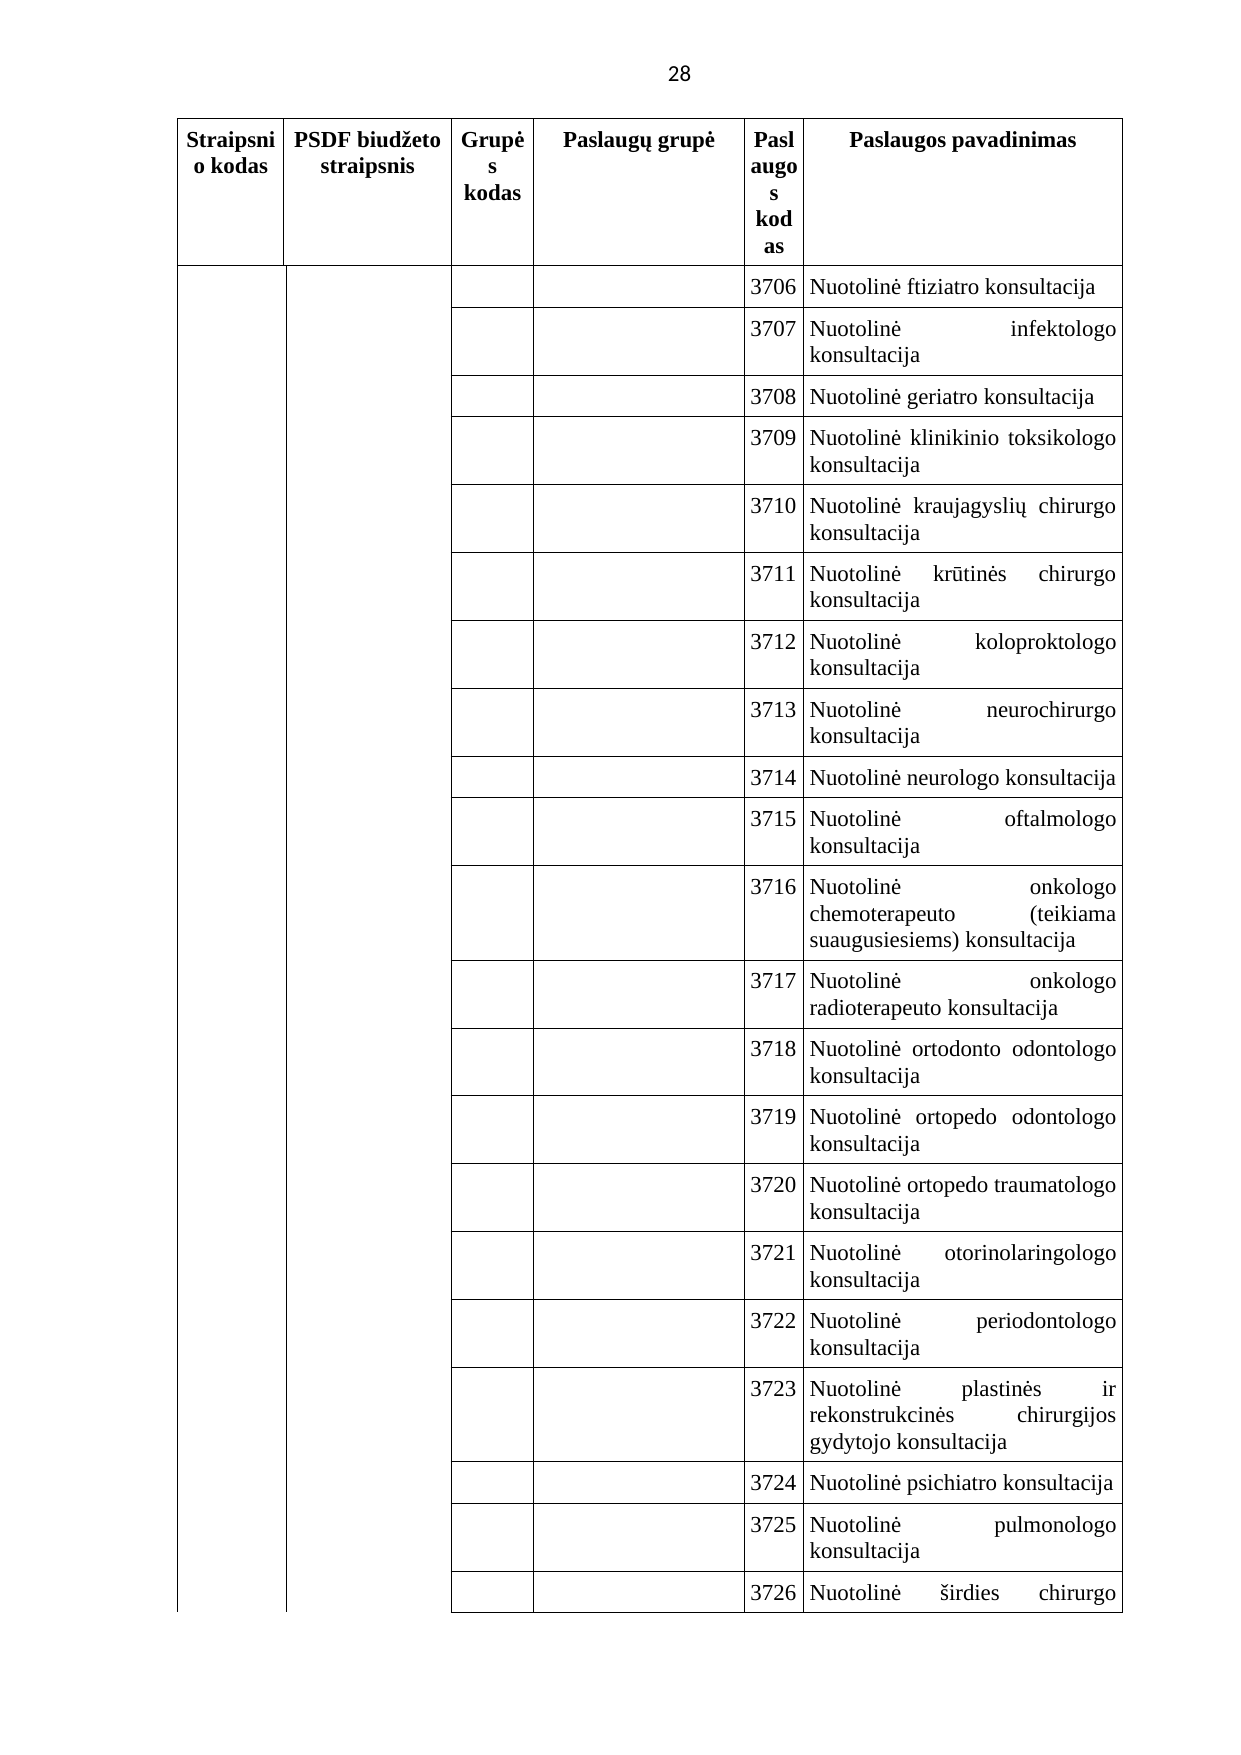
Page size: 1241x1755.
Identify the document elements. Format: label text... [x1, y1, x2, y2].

table_cell [534, 1096, 744, 1163]
table_cell [178, 1163, 286, 1231]
table_cell [534, 1462, 744, 1503]
table_cell [178, 1571, 286, 1612]
table_cell [178, 416, 286, 484]
table_cell 3715 [745, 798, 803, 865]
table_cell [534, 689, 744, 756]
table_cell Nuotolinė ortopedo odontologo konsultacija [804, 1096, 1122, 1163]
table_cell [534, 866, 744, 959]
table_cell 3714 [745, 757, 803, 797]
table_cell [178, 620, 286, 688]
table_cell [178, 1367, 286, 1461]
table_cell [287, 1028, 451, 1095]
table_header Straipsnio kodas [178, 119, 283, 265]
table_cell 3717 [745, 961, 803, 1027]
table_cell Nuotolinė krūtinės chirurgo konsultacija [804, 553, 1122, 620]
table_cell 3712 [745, 621, 803, 688]
table_header Paslaugos kodas [745, 119, 803, 265]
table_cell 3724 [745, 1462, 803, 1503]
table_cell [178, 1028, 286, 1095]
table_cell Nuotolinė širdies chirurgo [804, 1572, 1122, 1612]
table_cell [178, 688, 286, 756]
table_cell [452, 266, 533, 307]
table_cell [178, 307, 286, 374]
table_cell [534, 376, 744, 416]
table_cell [287, 1163, 451, 1231]
table_cell [178, 375, 286, 416]
table_cell 3726 [745, 1572, 803, 1612]
table_cell [287, 484, 451, 552]
table_cell [534, 1029, 744, 1095]
table_cell [452, 1368, 533, 1461]
table_cell [452, 961, 533, 1027]
table_cell Nuotolinė oftalmologo konsultacija [804, 798, 1122, 865]
table_cell [287, 1503, 451, 1571]
table_cell 3719 [745, 1096, 803, 1163]
table_header PSDF biudžeto straipsnis [284, 119, 451, 265]
table_header Grupės kodas [452, 119, 533, 265]
table_cell [287, 1231, 451, 1299]
table_cell [178, 1095, 286, 1163]
table_cell 3722 [745, 1300, 803, 1367]
table_cell [534, 308, 744, 374]
table_cell [534, 961, 744, 1027]
table_cell Nuotolinė geriatro konsultacija [804, 376, 1122, 416]
table_cell [534, 1300, 744, 1367]
table_cell [452, 1232, 533, 1299]
table_cell [534, 1572, 744, 1612]
table_cell [534, 417, 744, 484]
table_cell [178, 266, 286, 307]
table_cell [178, 1461, 286, 1503]
table_header Paslaugų grupė [534, 119, 744, 265]
table_cell [178, 1299, 286, 1367]
table_cell Nuotolinė ortodonto odontologo konsultacija [804, 1029, 1122, 1095]
table_cell [287, 797, 451, 865]
table_cell [452, 1164, 533, 1231]
table_cell [287, 1571, 451, 1612]
table_cell [452, 417, 533, 484]
table_cell [452, 376, 533, 416]
table_cell 3723 [745, 1368, 803, 1461]
table_cell [534, 485, 744, 552]
table_cell [178, 865, 286, 959]
table_cell 3713 [745, 689, 803, 756]
table_cell [452, 1504, 533, 1571]
table_cell [534, 1164, 744, 1231]
table_cell [452, 485, 533, 552]
table_cell [287, 865, 451, 959]
table_cell [178, 960, 286, 1027]
table_cell [287, 756, 451, 797]
table_cell [452, 553, 533, 620]
table_cell [452, 1300, 533, 1367]
table_cell [534, 798, 744, 865]
table_cell Nuotolinė ortopedo traumatologo konsultacija [804, 1164, 1122, 1231]
table_cell [534, 266, 744, 307]
table_cell Nuotolinė periodontologo konsultacija [804, 1300, 1122, 1367]
table_cell 3707 [745, 308, 803, 374]
table_cell [287, 1367, 451, 1461]
table_cell Nuotolinė ftiziatro konsultacija [804, 266, 1122, 307]
table_cell 3720 [745, 1164, 803, 1231]
table_header Paslaugos pavadinimas [804, 119, 1122, 265]
table_cell [534, 553, 744, 620]
table_cell Nuotolinė plastinės ir rekonstrukcinės chirurgijos gydytojo konsultacija [804, 1368, 1122, 1461]
table_cell [452, 757, 533, 797]
table_cell Nuotolinė kraujagyslių chirurgo konsultacija [804, 485, 1122, 552]
table_cell [287, 375, 451, 416]
table_cell 3708 [745, 376, 803, 416]
table_cell [287, 688, 451, 756]
table_cell [452, 621, 533, 688]
table_cell [178, 1231, 286, 1299]
table_cell Nuotolinė koloproktologo konsultacija [804, 621, 1122, 688]
table_cell [287, 960, 451, 1027]
table_cell Nuotolinė onkologo chemoterapeuto (teikiama suaugusiesiems) konsultacija [804, 866, 1122, 959]
table_cell Nuotolinė klinikinio toksikologo konsultacija [804, 417, 1122, 484]
table_cell [452, 1096, 533, 1163]
table_cell 3710 [745, 485, 803, 552]
table_cell 3706 [745, 266, 803, 307]
table_cell [287, 1095, 451, 1163]
table_cell [287, 620, 451, 688]
table_cell [287, 266, 451, 307]
table_cell Nuotolinė infektologo konsultacija [804, 308, 1122, 374]
table_cell Nuotolinė pulmonologo konsultacija [804, 1504, 1122, 1571]
table_cell [178, 756, 286, 797]
table_cell 3709 [745, 417, 803, 484]
table_cell [287, 416, 451, 484]
table_cell [178, 797, 286, 865]
table_cell 3716 [745, 866, 803, 959]
table_cell 3718 [745, 1029, 803, 1095]
table_cell [534, 621, 744, 688]
table_cell 3721 [745, 1232, 803, 1299]
table_cell [178, 484, 286, 552]
table_cell [452, 1572, 533, 1612]
table_cell Nuotolinė otorinolaringologo konsultacija [804, 1232, 1122, 1299]
table_cell Nuotolinė psichiatro konsultacija [804, 1462, 1122, 1503]
table_cell [534, 1368, 744, 1461]
table_cell [287, 1461, 451, 1503]
table_cell [178, 552, 286, 620]
table_cell 3725 [745, 1504, 803, 1571]
table_cell [452, 798, 533, 865]
table_cell [287, 552, 451, 620]
table_cell [452, 1462, 533, 1503]
table_cell [452, 689, 533, 756]
table_cell [534, 1504, 744, 1571]
table_cell Nuotolinė neurologo konsultacija [804, 757, 1122, 797]
table_cell [534, 1232, 744, 1299]
table_cell [452, 866, 533, 959]
table_cell [287, 307, 451, 374]
table_cell Nuotolinė neurochirurgo konsultacija [804, 689, 1122, 756]
table_cell [534, 757, 744, 797]
table_cell [452, 308, 533, 374]
table_cell Nuotolinė onkologo radioterapeuto konsultacija [804, 961, 1122, 1027]
table_cell [178, 1503, 286, 1571]
table_cell 3711 [745, 553, 803, 620]
table_cell [287, 1299, 451, 1367]
table_cell [452, 1029, 533, 1095]
